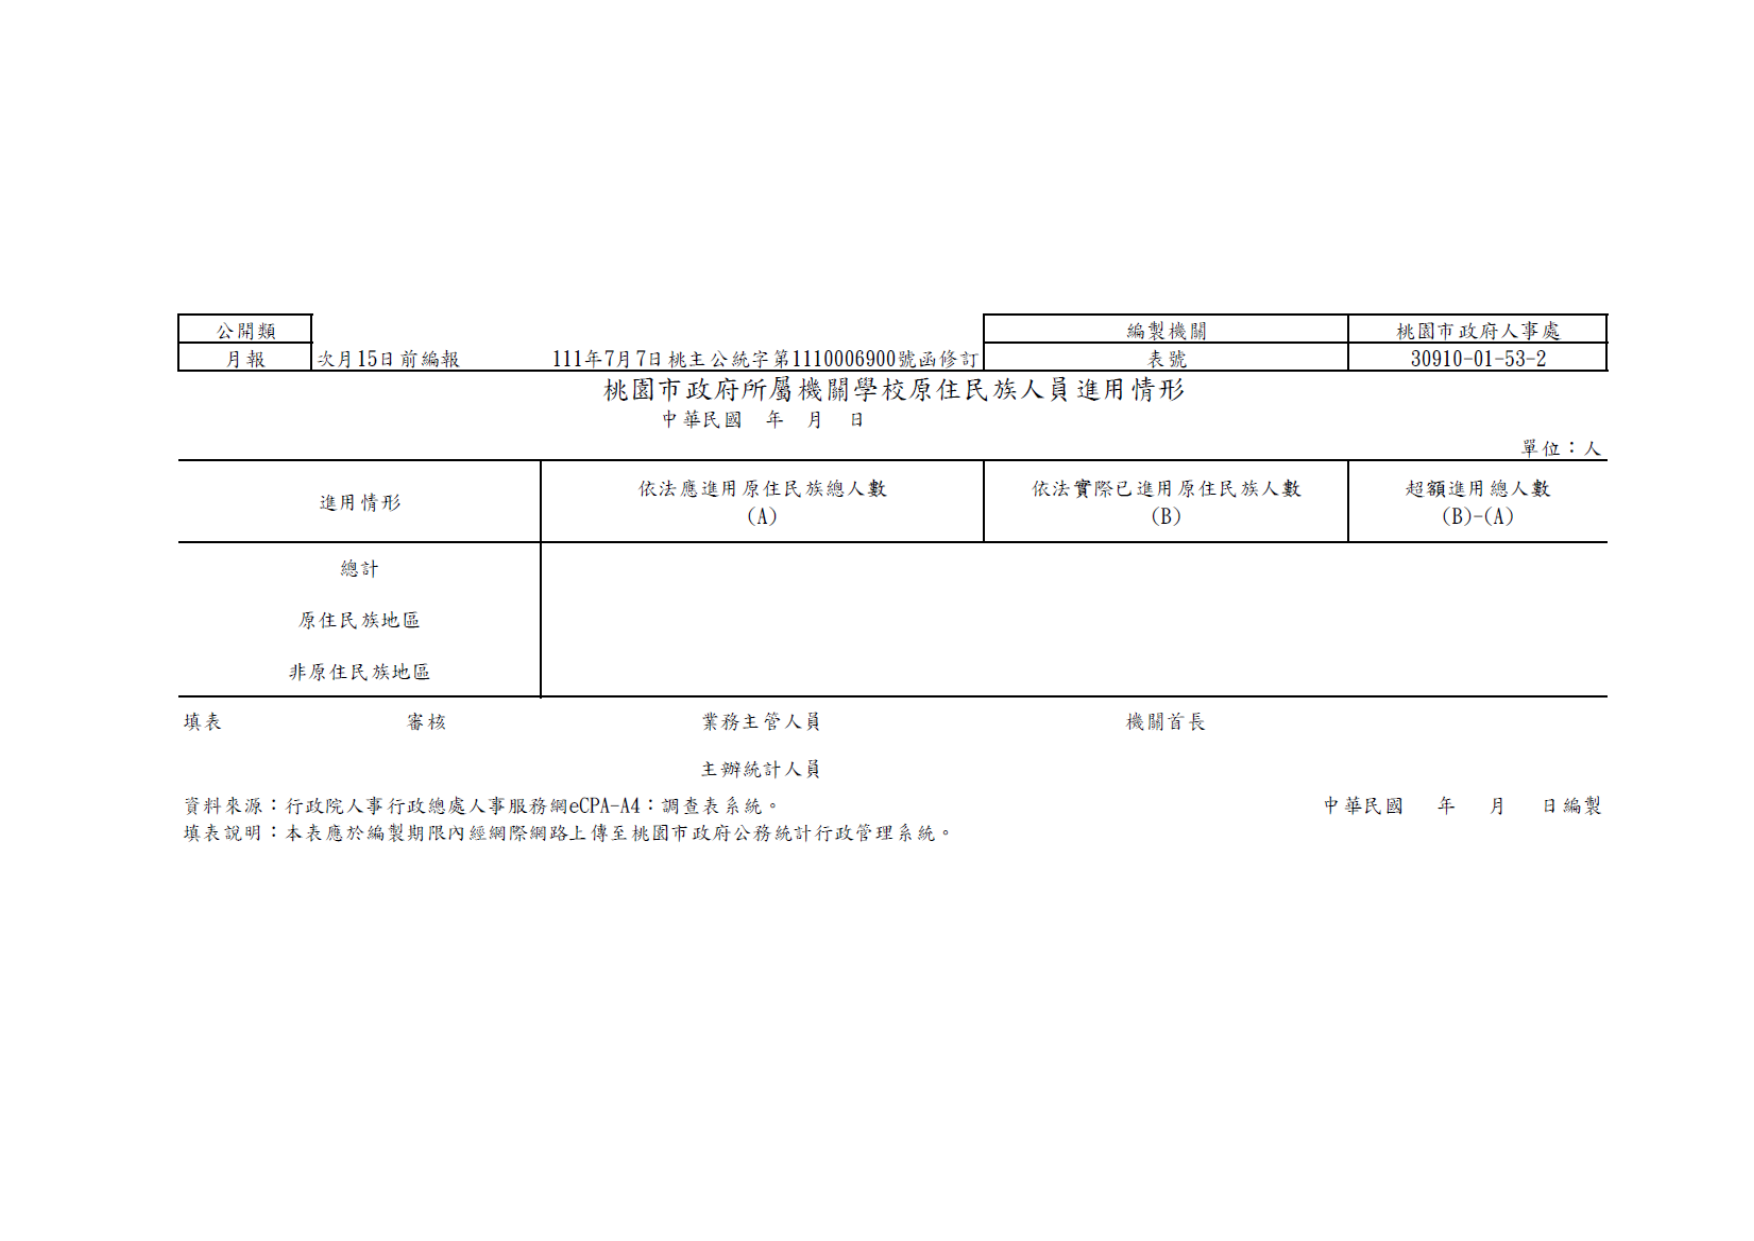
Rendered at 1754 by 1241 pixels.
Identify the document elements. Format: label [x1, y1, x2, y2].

picture [171, 307, 1615, 854]
